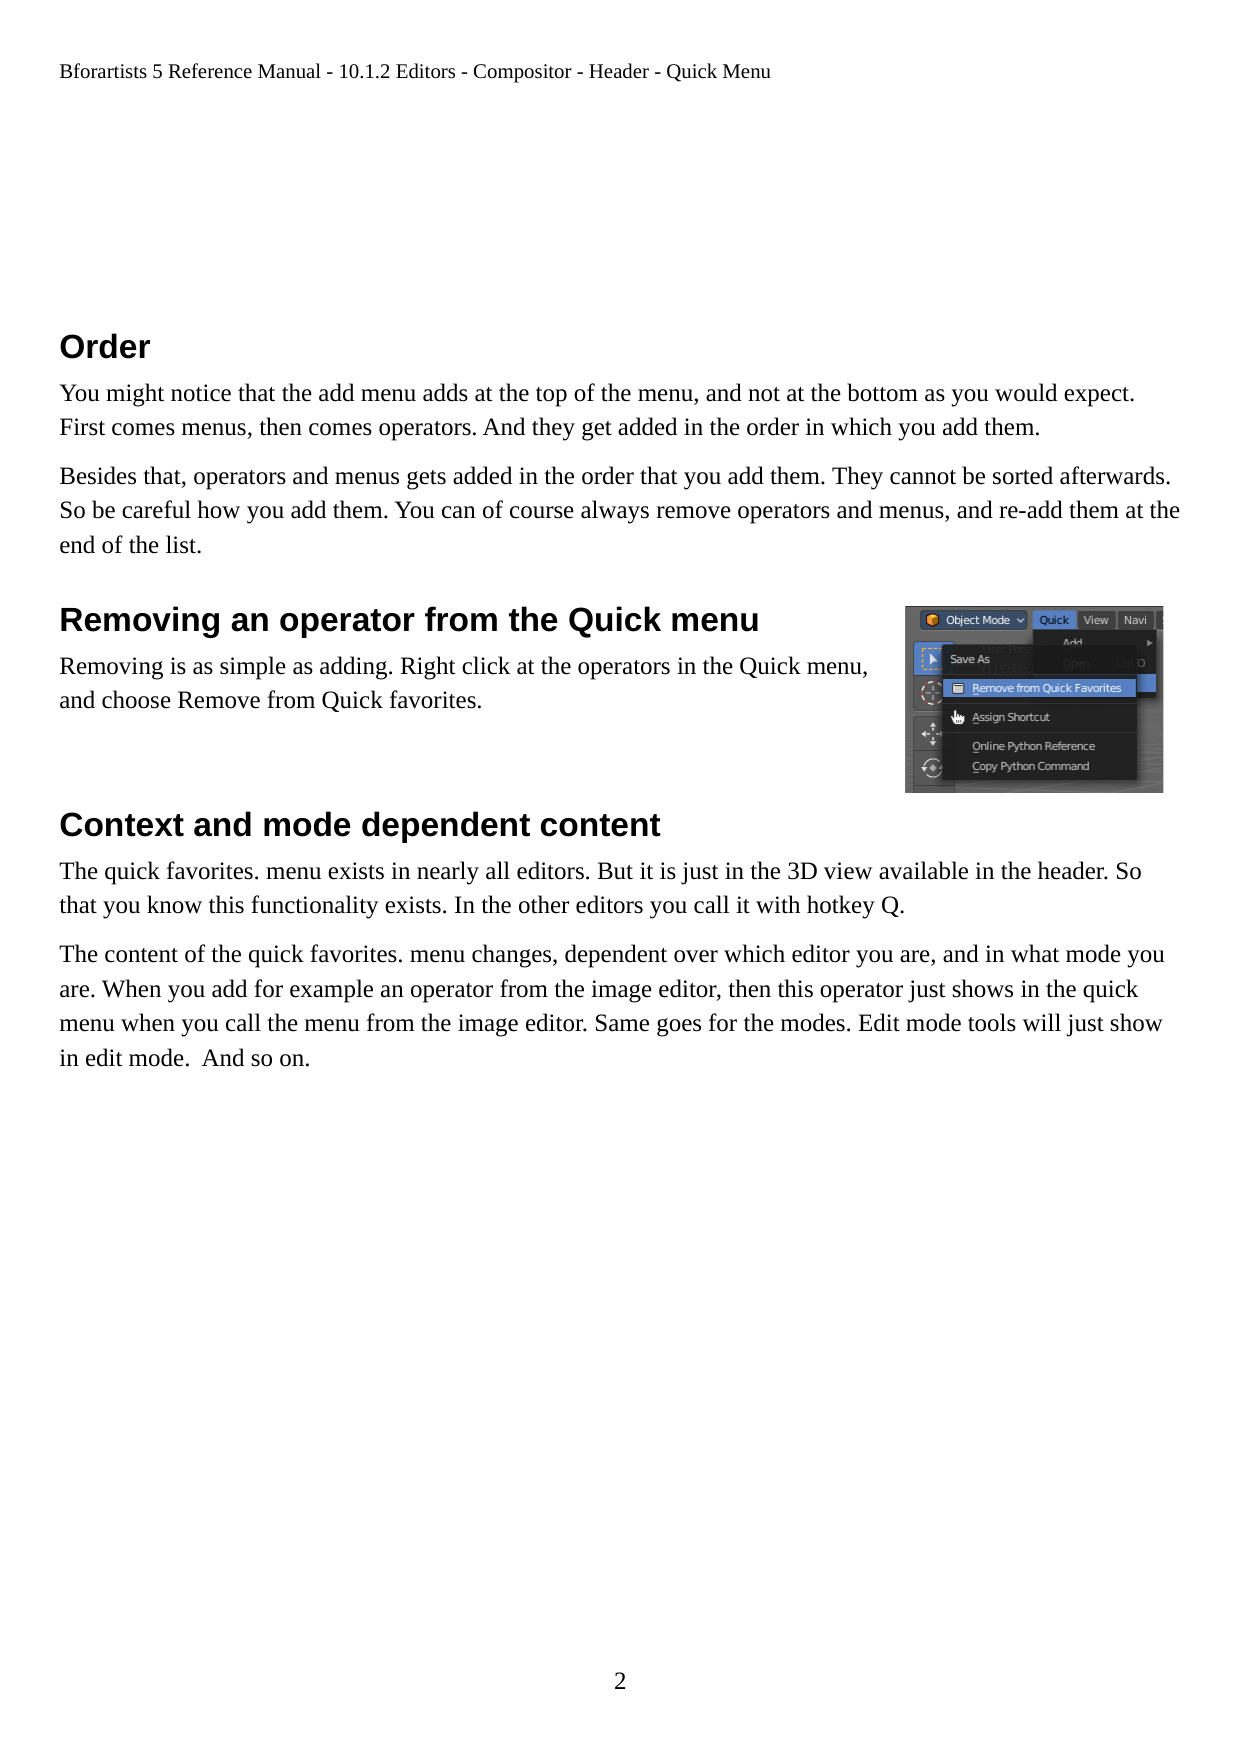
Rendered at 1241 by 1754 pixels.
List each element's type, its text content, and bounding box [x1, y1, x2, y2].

subtitle Order [59, 326, 1181, 365]
text You might notice that the add menu adds at the top of the menu, and not at the bottom as you would expect. First comes menus, then comes operators. And they get added in the order in which you add them. [59, 378, 1181, 441]
subtitle Removing an operator from the Quick menu [59, 600, 1181, 639]
subtitle Context and mode dependent content [59, 804, 1181, 843]
text Besides that, operators and menus gets added in the order that you add them. They cannot be sorted afterwards. So be careful how you add them. You can of course always remove operators and menus, and re-add them at the end of the list. [59, 461, 1181, 559]
text The quick favorites. menu exists in nearly all editors. But it is just in the 3D view available in the header. So that you know this functionality exists. In the other editors you call it with hotkey Q. [59, 856, 1181, 919]
picture [905, 606, 1164, 793]
text The content of the quick favorites. menu changes, dependent over which editor you are, and in what mode you are. When you add for example an operator from the image editor, then this operator just shows in the quick menu when you call the menu from the image editor. Same goes for the modes. Edit mode tools will just show in edit mode. And so on. [59, 939, 1181, 1071]
text Removing is as simple as adding. Right click at the operators in the Quick menu, and choose Remove from Quick favorites. [59, 651, 905, 714]
